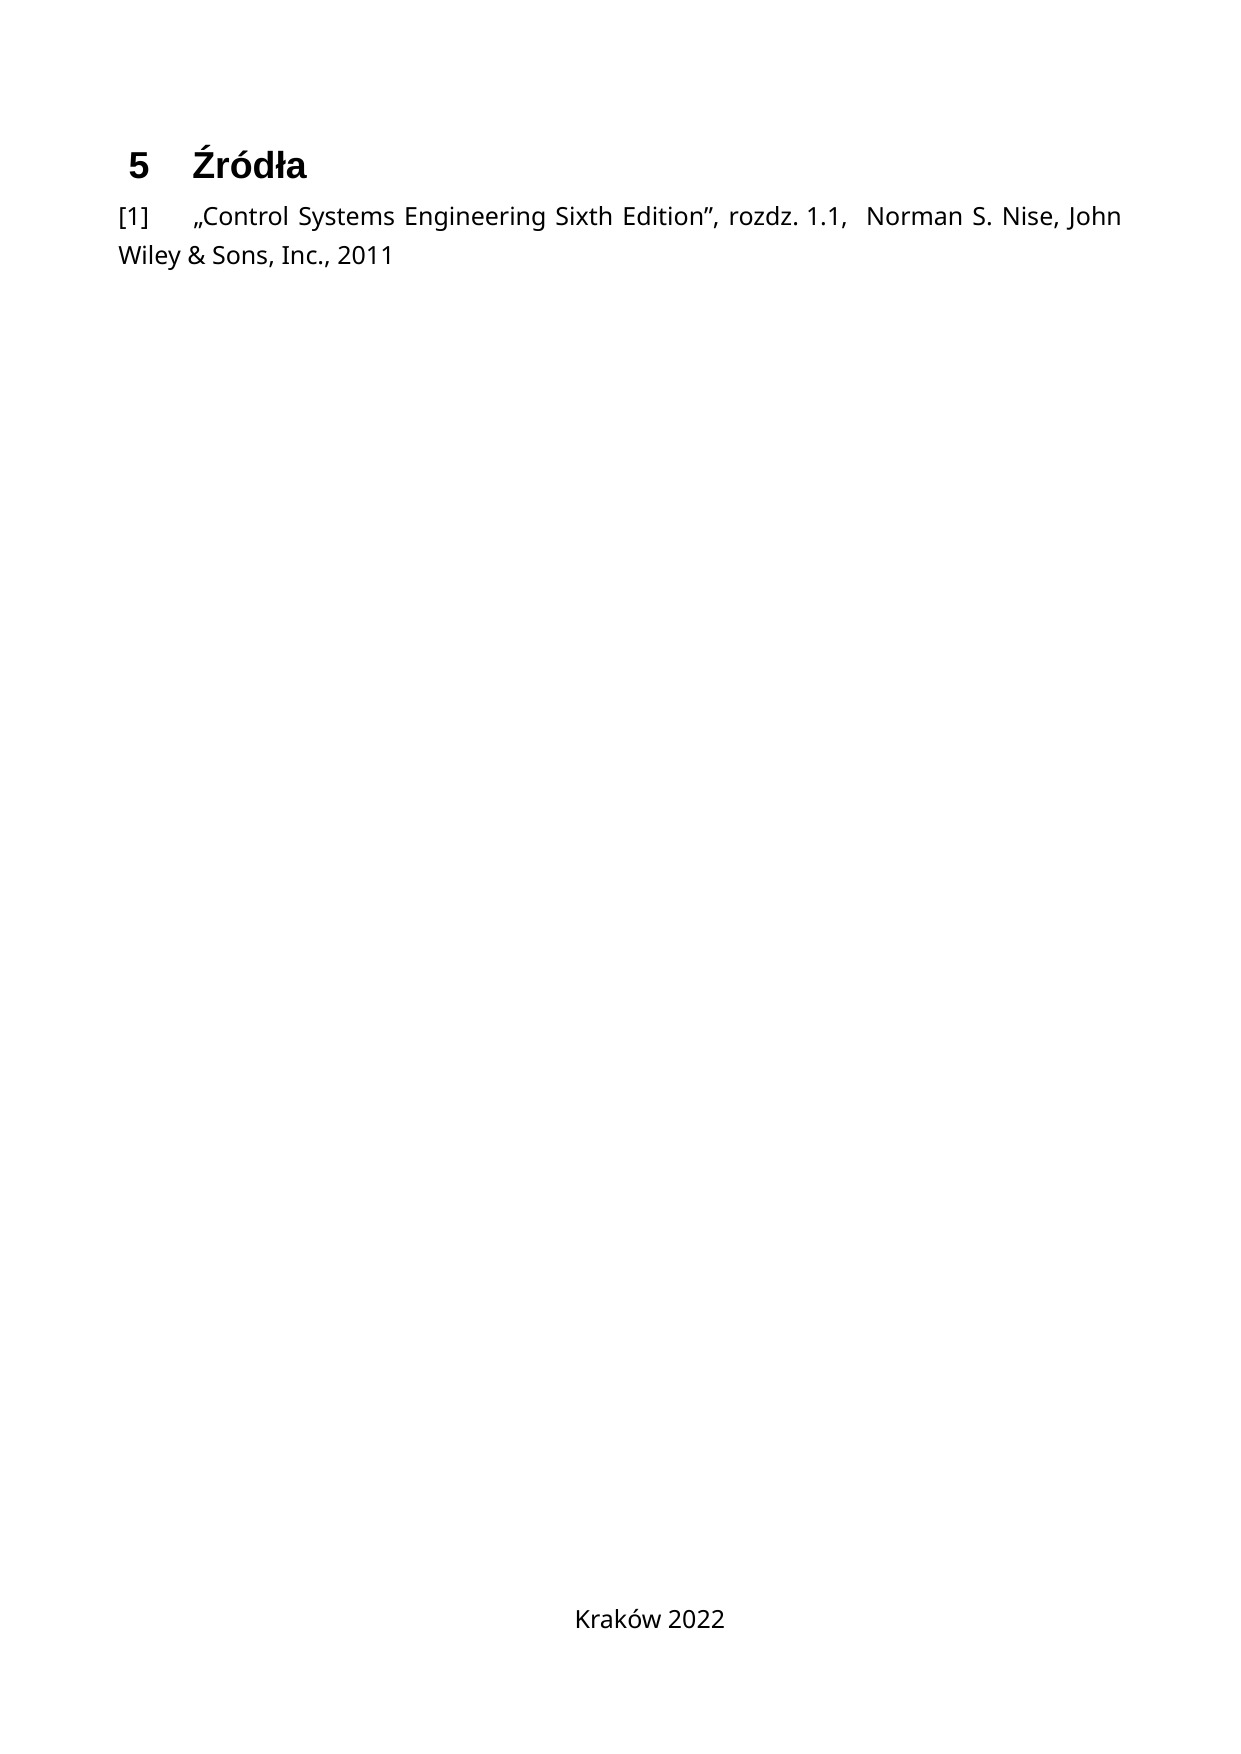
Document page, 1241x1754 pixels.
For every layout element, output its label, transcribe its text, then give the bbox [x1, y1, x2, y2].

list „Control Systems Engineering Sixth Edition”, rozdz. 1.1, Norman S. Nise, John Wiley & Sons, Inc., 2011 [118, 199, 1122, 272]
subtitle Źródła [118, 143, 1122, 186]
